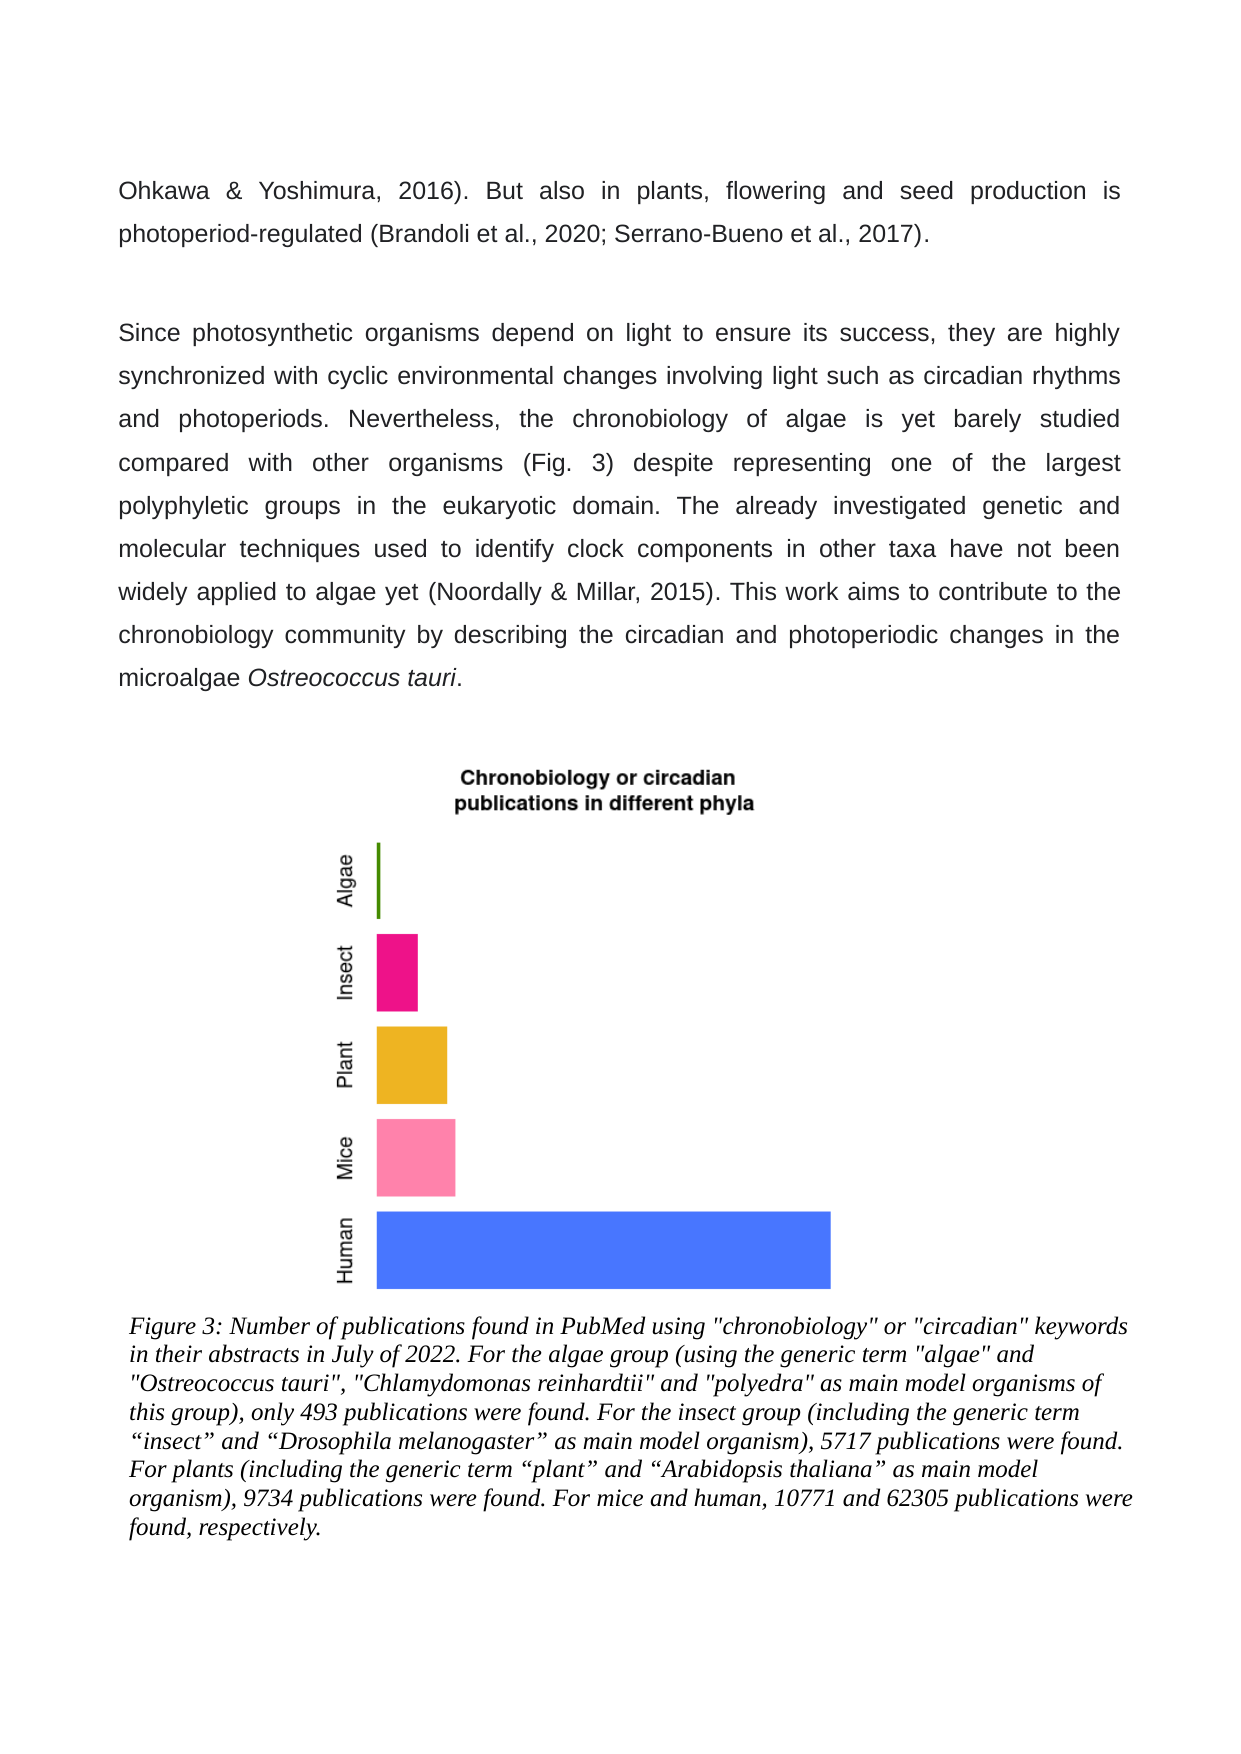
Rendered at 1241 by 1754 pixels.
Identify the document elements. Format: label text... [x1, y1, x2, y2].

text Since photosynthetic organisms depend on light to ensure its success, they are highly synchronized with cyclic environmental changes involving light such as circadian rhythms and photoperiods. Nevertheless, the chronobiology of algae is yet barely studied compared with other organisms (Fig. 3) despite representing one of the largest polyphyletic groups in the eukaryotic domain. The already investigated genetic and molecular techniques used to identify clock components in other taxa have not been widely applied to algae yet (Noordally & Millar, 2015)⁠. This work aims to contribute to the chronobiology community by describing the circadian and photoperiodic changes in the microalgae Ostreococcus tauri. [118, 318, 1122, 692]
picture [303, 756, 866, 1311]
text Figure 3: Number of publications found in PubMed using "chronobiology" or "circadian" keywords in their abstracts in July of 2022. For the algae group (using the generic term "algae" and "Ostreococcus tauri", "Chlamydomonas reinhardtii" and "polyedra" as main model organisms of this group), only 493 publications were found. For the insect group (including the generic term “insect” and “Drosophila melanogaster” as main model organism), 5717 publications were found. For plants (including the generic term “plant” and “Arabidopsis thaliana” as main model organism), 9734 publications were found. For mice and human, 10771 and 62305 publications were found, respectively. [129, 1311, 1145, 1541]
text Ohkawa & Yoshimura, 2016)⁠. But also in plants, flowering and seed production is photoperiod-regulated (Brandoli et al., 2020; Serrano-Bueno et al., 2017)⁠. [118, 176, 1122, 248]
